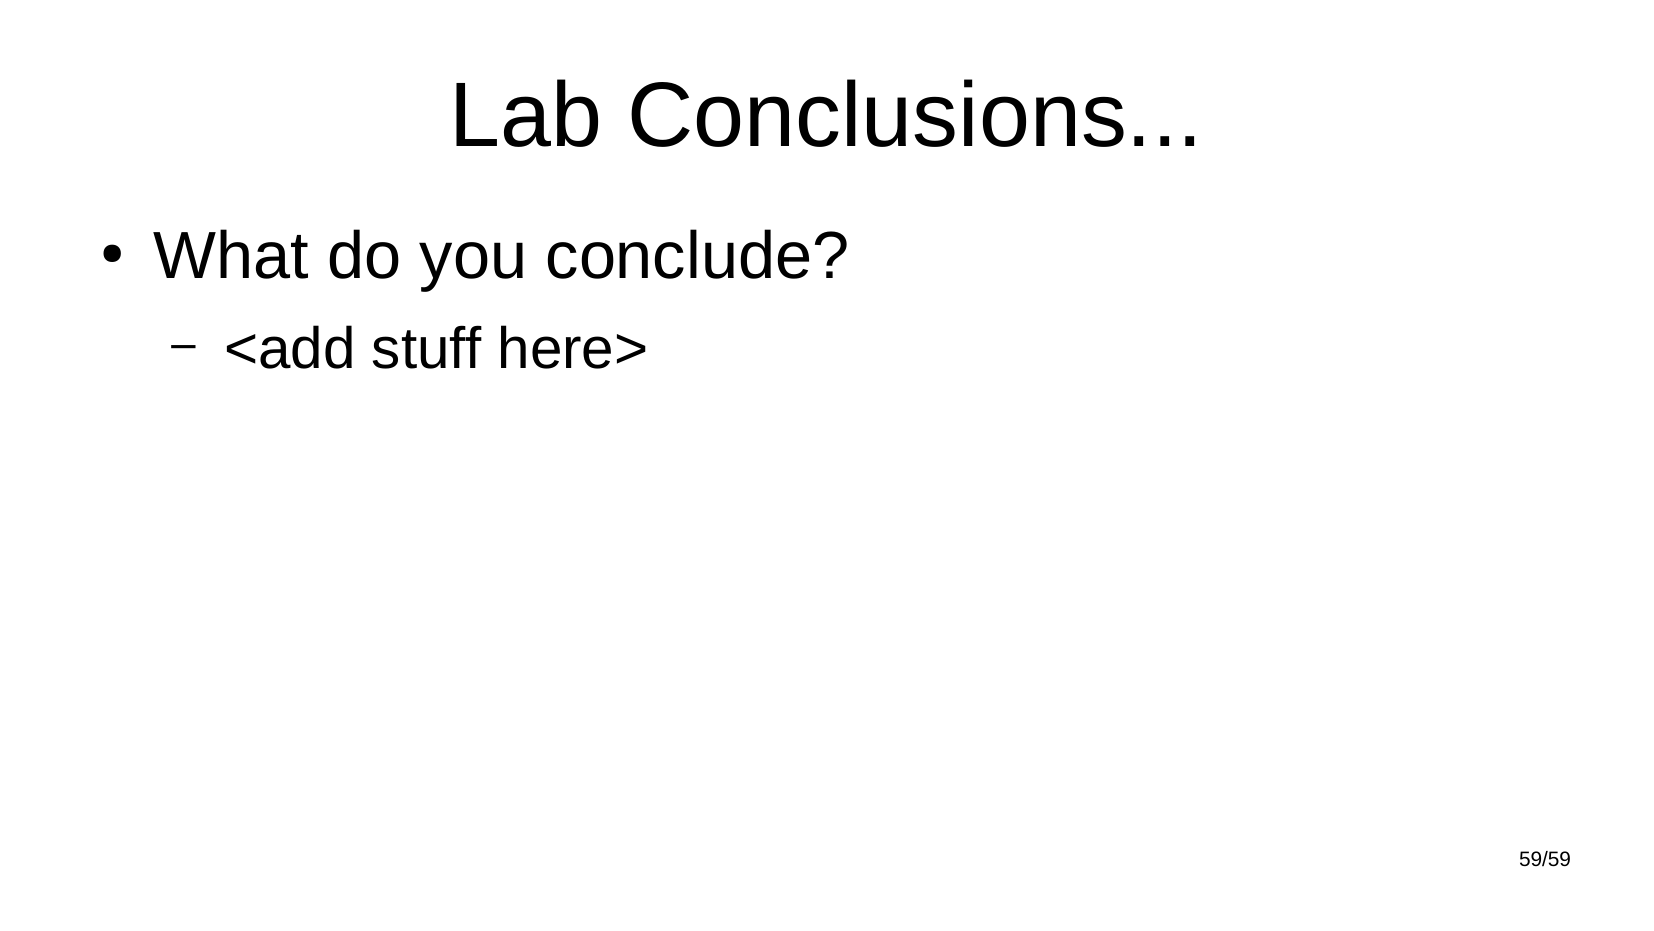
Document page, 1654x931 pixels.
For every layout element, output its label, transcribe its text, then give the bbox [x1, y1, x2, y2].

title Lab Conclusions... [82, 37, 1571, 193]
list What do you conclude? <add stuff here> [82, 217, 1571, 758]
